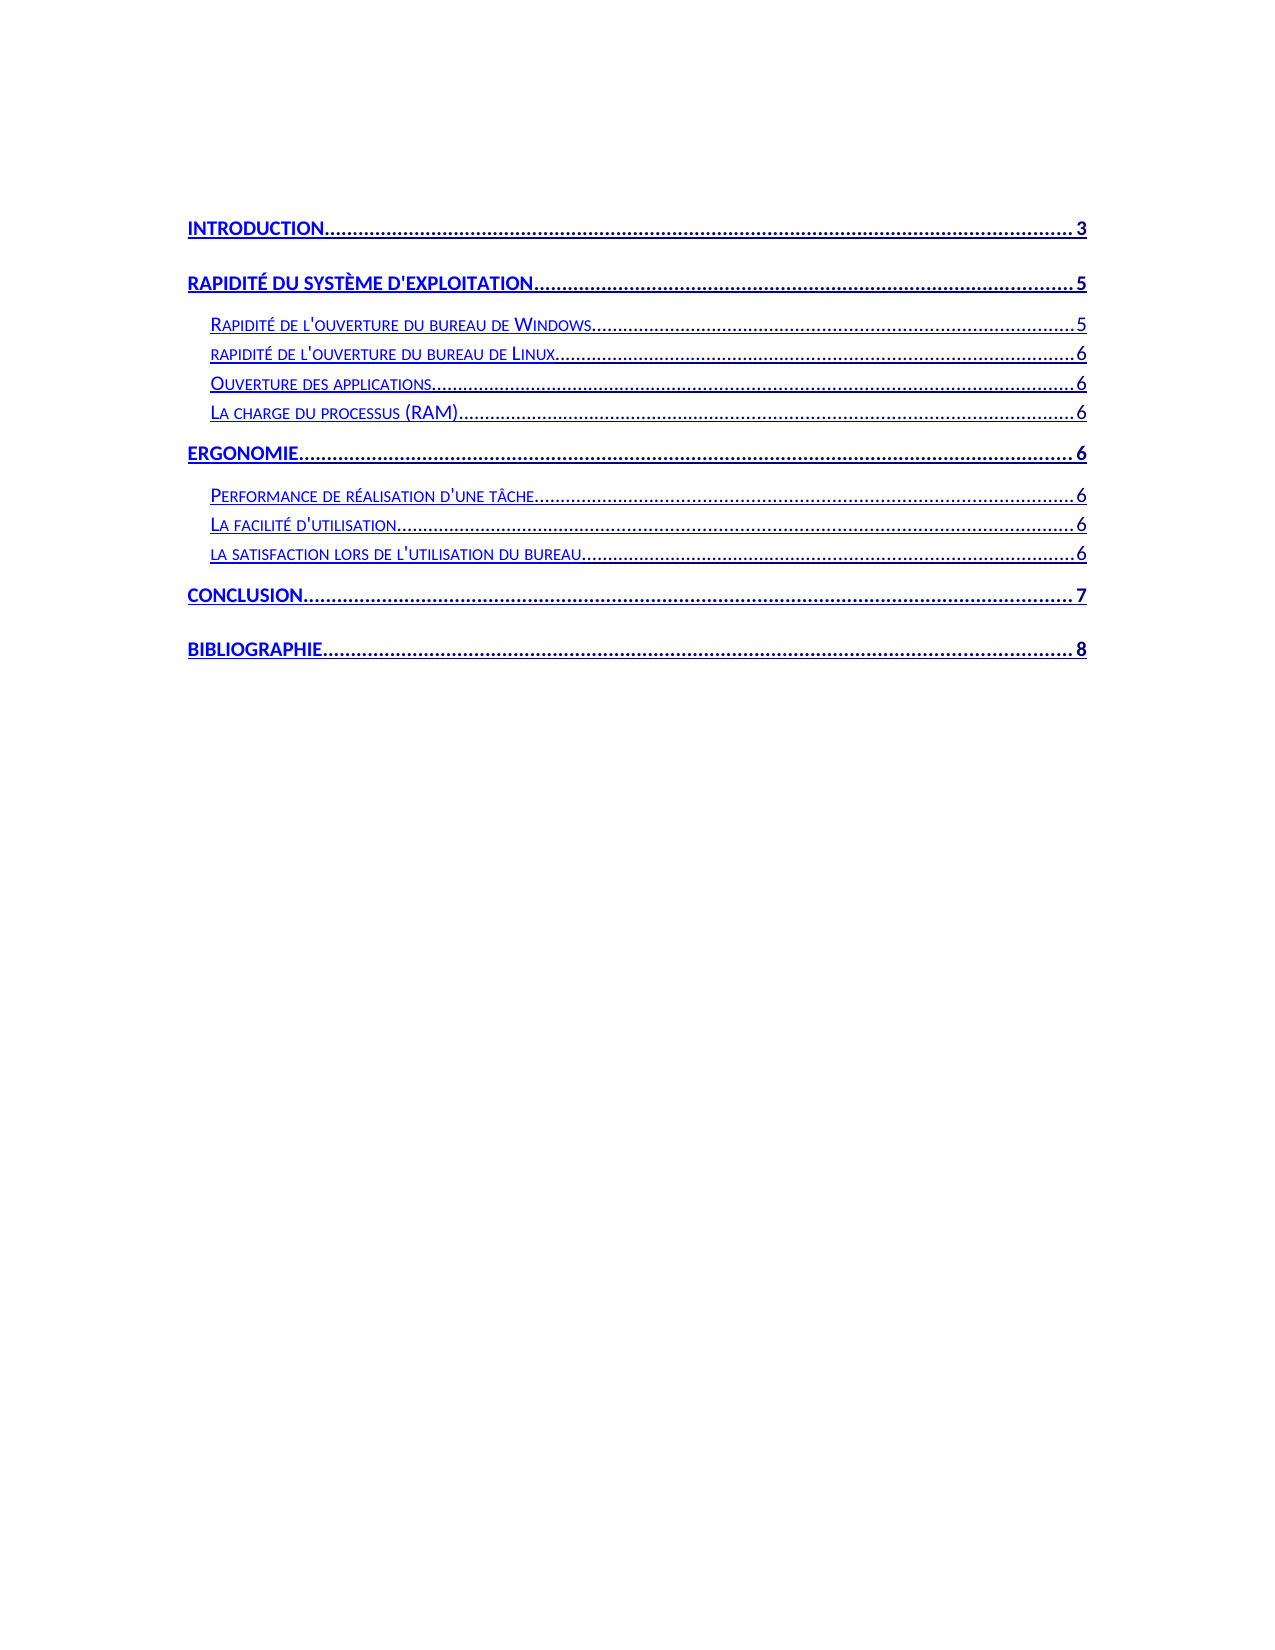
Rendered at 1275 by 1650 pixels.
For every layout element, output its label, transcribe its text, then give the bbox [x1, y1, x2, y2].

text rapidité de l'ouverture du bureau de Linux 6 [210, 341, 1087, 362]
text Rapidité de l'ouverture du bureau de Windows 5 [210, 311, 1087, 333]
text Performance de réalisation d'une tâche 6 [210, 482, 1087, 504]
text la satisfaction lors de l'utilisation du bureau 6 [210, 541, 1087, 562]
text La charge du processus (RAM) 6 [210, 399, 1087, 421]
text Ouverture des applications 6 [210, 370, 1087, 391]
text Rapidité du système d'exploitation 5 [187, 270, 1087, 291]
text Ergonomie 6 [187, 441, 1087, 462]
text Conclusion 7 [187, 582, 1087, 604]
text Introduction 3 [187, 216, 1087, 237]
text Bibliographie 8 [187, 636, 1087, 658]
text La facilité d'utilisation 6 [210, 511, 1087, 533]
